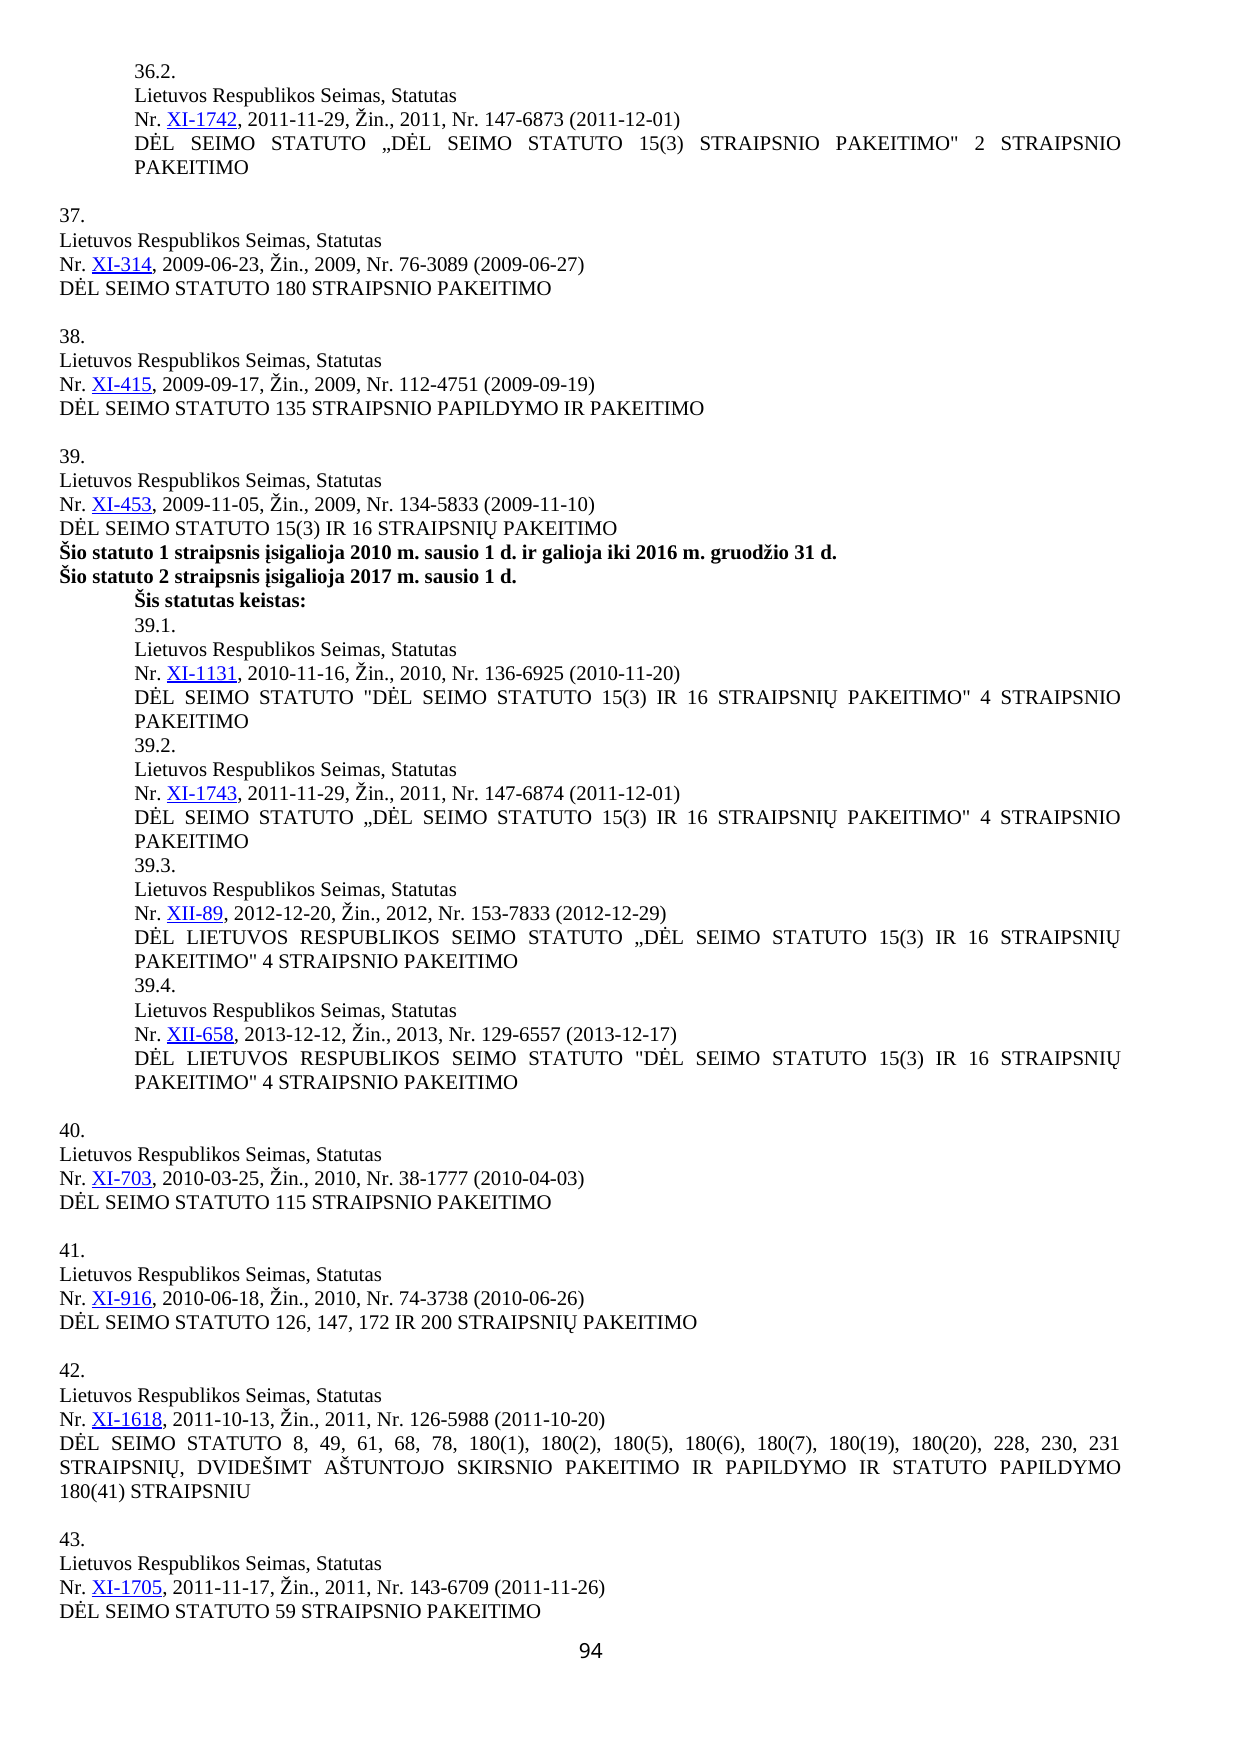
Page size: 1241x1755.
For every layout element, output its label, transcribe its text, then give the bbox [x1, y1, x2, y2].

text Nr. XI-1742, 2011-11-29, Žin., 2011, Nr. 147-6873 (2011-12-01) [59, 107, 1122, 131]
text 39.2. [59, 733, 1122, 757]
text DĖL SEIMO STATUTO 15(3) IR 16 STRAIPSNIŲ PAKEITIMO [59, 516, 1122, 540]
text Nr. XII-89, 2012-12-20, Žin., 2012, Nr. 153-7833 (2012-12-29) [59, 901, 1122, 925]
text Nr. XI-453, 2009-11-05, Žin., 2009, Nr. 134-5833 (2009-11-10) [59, 492, 1122, 516]
text 36.2. [59, 59, 1122, 83]
text 38. [59, 324, 1122, 348]
text Šio statuto 2 straipsnis įsigalioja 2017 m. sausio 1 d. [59, 564, 1122, 588]
text Lietuvos Respublikos Seimas, Statutas [59, 83, 1122, 107]
text Lietuvos Respublikos Seimas, Statutas [59, 227, 1122, 252]
text Nr. XII-658, 2013-12-12, Žin., 2013, Nr. 129-6557 (2013-12-17) [59, 1022, 1122, 1046]
text Šio statuto 1 straipsnis įsigalioja 2010 m. sausio 1 d. ir galioja iki 2016 m. gruodžio 31 d. [59, 540, 1122, 564]
text 40. [59, 1118, 1122, 1142]
text Nr. XI-916, 2010-06-18, Žin., 2010, Nr. 74-3738 (2010-06-26) [59, 1286, 1122, 1310]
text Nr. XI-703, 2010-03-25, Žin., 2010, Nr. 38-1777 (2010-04-03) [59, 1166, 1122, 1190]
text Nr. XI-314, 2009-06-23, Žin., 2009, Nr. 76-3089 (2009-06-27) [59, 252, 1122, 276]
text DĖL SEIMO STATUTO 180 STRAIPSNIO PAKEITIMO [59, 276, 1122, 300]
text DĖL SEIMO STATUTO 115 STRAIPSNIO PAKEITIMO [59, 1190, 1122, 1214]
text Lietuvos Respublikos Seimas, Statutas [59, 1262, 1122, 1286]
text DĖL SEIMO STATUTO 126, 147, 172 IR 200 STRAIPSNIŲ PAKEITIMO [59, 1310, 1122, 1334]
text DĖL SEIMO STATUTO 135 STRAIPSNIO PAPILDYMO IR PAKEITIMO [59, 396, 1122, 420]
text Nr. XI-1743, 2011-11-29, Žin., 2011, Nr. 147-6874 (2011-12-01) [59, 781, 1122, 805]
text DĖL LIETUVOS RESPUBLIKOS SEIMO STATUTO „DĖL SEIMO STATUTO 15(3) IR 16 STRAIPSNIŲ PAKEITIMO" 4 STRAIPSNIO PAKEITIMO [134, 925, 1122, 973]
text 39.3. [59, 853, 1122, 877]
text 37. [59, 203, 1122, 227]
text DĖL SEIMO STATUTO „DĖL SEIMO STATUTO 15(3) STRAIPSNIO PAKEITIMO" 2 STRAIPSNIO PAKEITIMO [134, 131, 1122, 179]
text Lietuvos Respublikos Seimas, Statutas [59, 1382, 1122, 1407]
text Nr. XI-1618, 2011-10-13, Žin., 2011, Nr. 126-5988 (2011-10-20) [59, 1407, 1122, 1431]
text 41. [59, 1238, 1122, 1262]
text Lietuvos Respublikos Seimas, Statutas [59, 997, 1122, 1022]
text 39.1. [59, 612, 1122, 637]
text DĖL SEIMO STATUTO „DĖL SEIMO STATUTO 15(3) IR 16 STRAIPSNIŲ PAKEITIMO" 4 STRAIPSNIO PAKEITIMO [134, 805, 1122, 853]
text DĖL SEIMO STATUTO "DĖL SEIMO STATUTO 15(3) IR 16 STRAIPSNIŲ PAKEITIMO" 4 STRAIPSNIO PAKEITIMO [134, 685, 1122, 733]
text DĖL SEIMO STATUTO 59 STRAIPSNIO PAKEITIMO [59, 1599, 1122, 1623]
text Lietuvos Respublikos Seimas, Statutas [59, 348, 1122, 372]
text 43. [59, 1527, 1122, 1551]
text Lietuvos Respublikos Seimas, Statutas [59, 757, 1122, 781]
text Lietuvos Respublikos Seimas, Statutas [59, 468, 1122, 492]
text 39. [59, 444, 1122, 468]
text 39.4. [59, 973, 1122, 997]
text Nr. XI-1705, 2011-11-17, Žin., 2011, Nr. 143-6709 (2011-11-26) [59, 1575, 1122, 1599]
text Lietuvos Respublikos Seimas, Statutas [59, 1142, 1122, 1166]
text Nr. XI-415, 2009-09-17, Žin., 2009, Nr. 112-4751 (2009-09-19) [59, 372, 1122, 396]
text 42. [59, 1358, 1122, 1382]
text Šis statutas keistas: [59, 588, 1122, 612]
text DĖL SEIMO STATUTO 8, 49, 61, 68, 78, 180(1), 180(2), 180(5), 180(6), 180(7), 180(19), 180(20), 228, 230, 231 STRAIPSNIŲ, DVIDEŠIMT AŠTUNTOJO SKIRSNIO PAKEITIMO IR PAPILDYMO IR STATUTO PAPILDYMO 180(41) STRAIPSNIU [59, 1431, 1122, 1503]
text Lietuvos Respublikos Seimas, Statutas [59, 877, 1122, 901]
text Lietuvos Respublikos Seimas, Statutas [59, 1551, 1122, 1575]
text Nr. XI-1131, 2010-11-16, Žin., 2010, Nr. 136-6925 (2010-11-20) [59, 661, 1122, 685]
text DĖL LIETUVOS RESPUBLIKOS SEIMO STATUTO "DĖL SEIMO STATUTO 15(3) IR 16 STRAIPSNIŲ PAKEITIMO" 4 STRAIPSNIO PAKEITIMO [134, 1046, 1122, 1094]
text Lietuvos Respublikos Seimas, Statutas [59, 637, 1122, 661]
